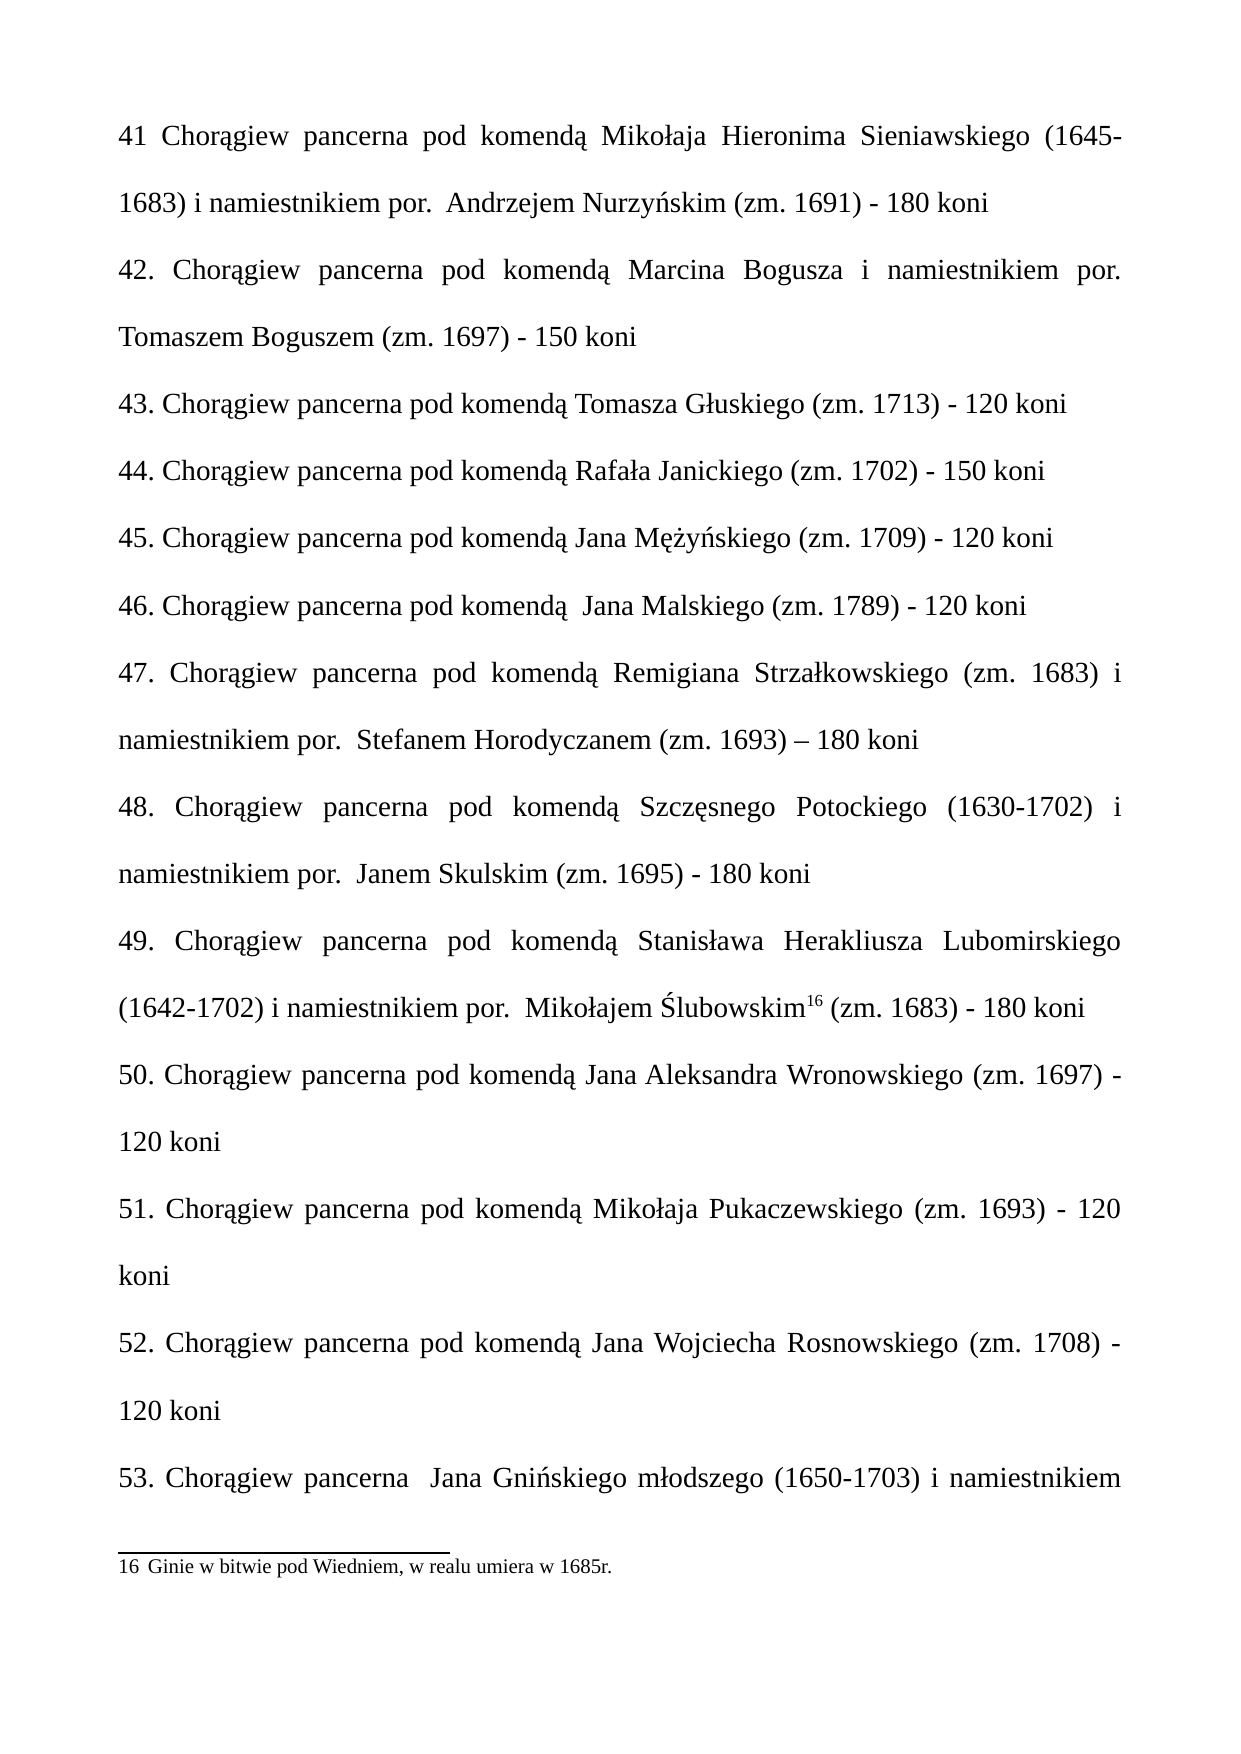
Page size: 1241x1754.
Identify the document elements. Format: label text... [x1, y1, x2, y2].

text 50. Chorągiew pancerna pod komendą Jana Aleksandra Wronowskiego (zm. 1697) - 120 koni [118, 1057, 1122, 1158]
text 41 Chorągiew pancerna pod komendą Mikołaja Hieronima Sieniawskiego (1645-1683) i namiestnikiem por. Andrzejem Nurzyńskim (zm. 1691) - 180 koni [118, 118, 1122, 219]
text 49. Chorągiew pancerna pod komendą Stanisława Herakliusza Lubomirskiego (1642-1702) i namiestnikiem por. Mikołajem Ślubowskim (zm. 1683) - 180 koni [118, 923, 1122, 1024]
text 52. Chorągiew pancerna pod komendą Jana Wojciecha Rosnowskiego (zm. 1708) - 120 koni [118, 1326, 1122, 1426]
text 47. Chorągiew pancerna pod komendą Remigiana Strzałkowskiego (zm. 1683) i namiestnikiem por. Stefanem Horodyczanem (zm. 1693) – 180 koni [118, 655, 1122, 755]
text 53. Chorągiew pancerna Jana Gnińskiego młodszego (1650-1703) i namiestnikiem [118, 1460, 1122, 1493]
text 51. Chorągiew pancerna pod komendą Mikołaja Pukaczewskiego (zm. 1693) - 120 koni [118, 1191, 1122, 1292]
text 42. Chorągiew pancerna pod komendą Marcina Bogusza i namiestnikiem por. Tomaszem Boguszem (zm. 1697) - 150 koni [118, 252, 1122, 353]
text 48. Chorągiew pancerna pod komendą Szczęsnego Potockiego (1630-1702) i namiestnikiem por. Janem Skulskim (zm. 1695) - 180 koni [118, 789, 1122, 889]
text 43. Chorągiew pancerna pod komendą Tomasza Głuskiego (zm. 1713) - 120 koni [118, 386, 1122, 420]
text 45. Chorągiew pancerna pod komendą Jana Mężyńskiego (zm. 1709) - 120 koni [118, 521, 1122, 554]
text Ginie w bitwie pod Wiedniem, w realu umiera w 1685r. [118, 1553, 1122, 1578]
text 44. Chorągiew pancerna pod komendą Rafała Janickiego (zm. 1702) - 150 koni [118, 453, 1122, 487]
text 46. Chorągiew pancerna pod komendą Jana Malskiego (zm. 1789) - 120 koni [118, 588, 1122, 621]
